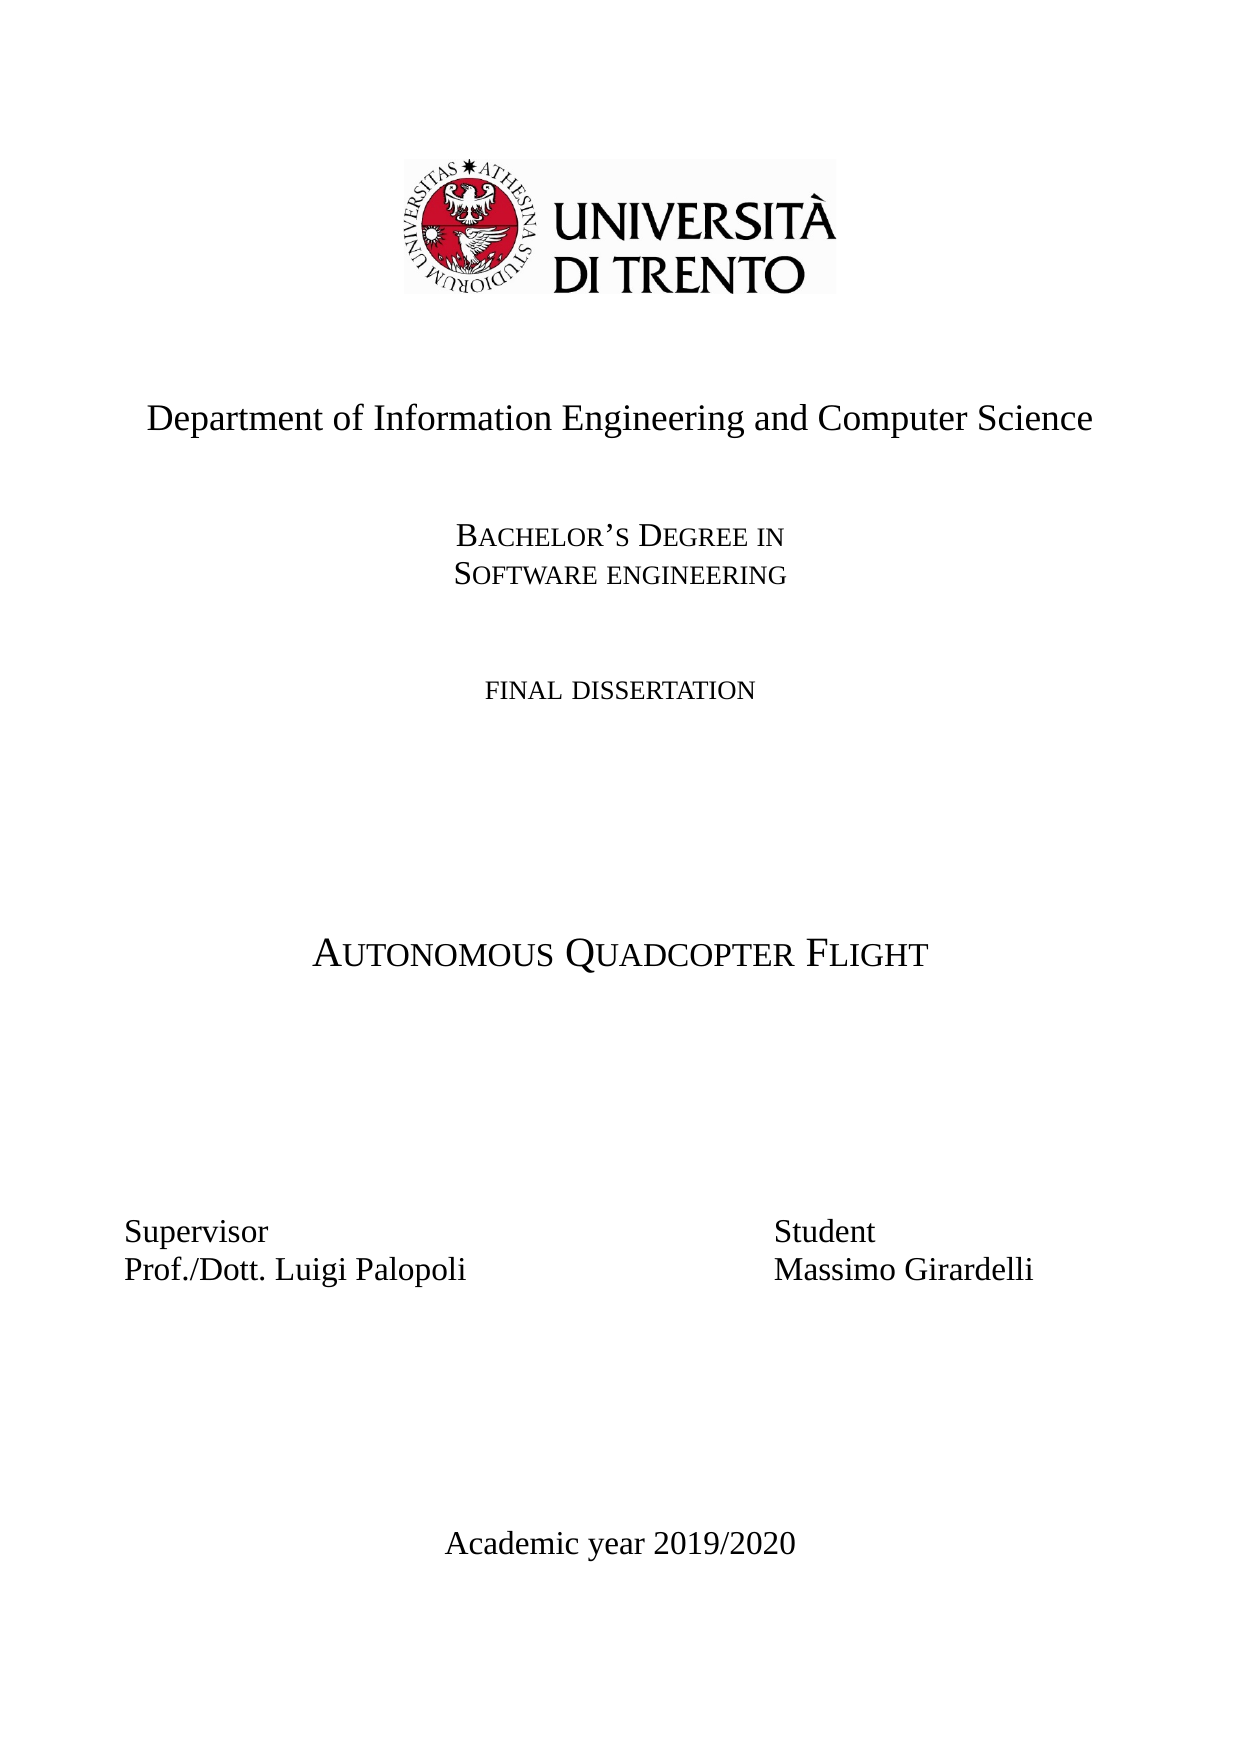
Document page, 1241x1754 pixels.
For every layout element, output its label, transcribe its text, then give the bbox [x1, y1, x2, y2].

table_header Supervisor Prof./Dott. Luigi Palopoli [118, 1205, 620, 1293]
text Software engineering [118, 553, 1122, 592]
table_header Student Massimo Girardelli [620, 1205, 1122, 1293]
text final dissertation [118, 668, 1122, 707]
text Academic year 2019/2020 [118, 1523, 1122, 1562]
text Bachelor’s Degree in [118, 515, 1122, 553]
text Department of Information Engineering and Computer Science [118, 395, 1122, 438]
picture [403, 159, 837, 294]
text Autonomous Quadcopter Flight [118, 927, 1122, 975]
